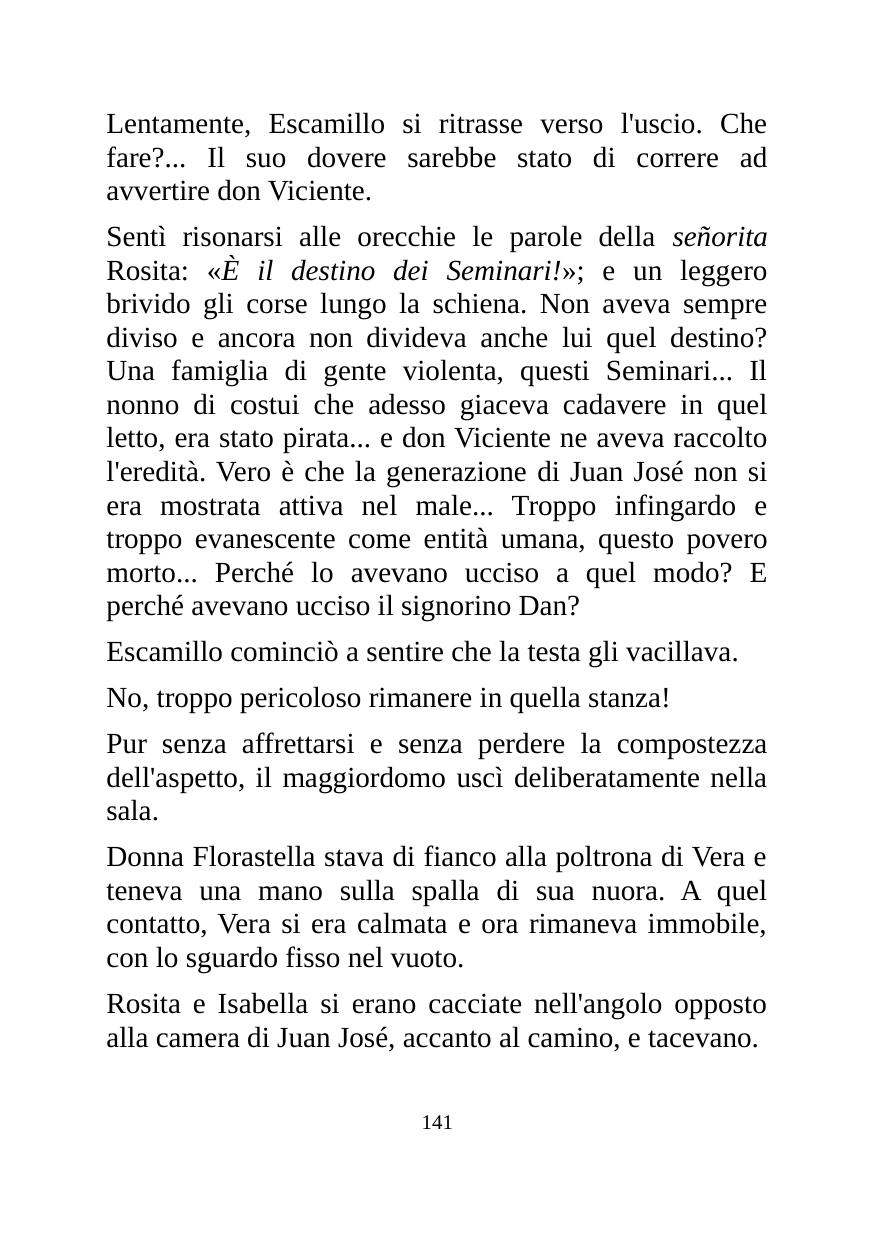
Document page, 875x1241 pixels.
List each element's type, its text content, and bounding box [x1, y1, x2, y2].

text Pur senza affrettarsi e senza perdere la compostezza dell'aspetto, il maggiordomo uscì deliberatamente nella sala. [106, 726, 768, 827]
text Lentamente, Escamillo si ritrasse verso l'uscio. Che fare?... Il suo dovere sarebbe stato di correre ad avvertire don Viciente. [106, 106, 768, 207]
text No, troppo pericoloso rimanere in quella stanza! [106, 680, 768, 714]
text Rosita e Isabella si erano cacciate nell'angolo opposto alla camera di Juan José, accanto al camino, e tacevano. [106, 986, 768, 1053]
text Escamillo cominciò a sentire che la testa gli vacillava. [106, 634, 768, 668]
text Donna Florastella stava di fianco alla poltrona di Vera e teneva una mano sulla spalla di sua nuora. A quel contatto, Vera si era calmata e ora rimaneva immobile, con lo sguardo fisso nel vuoto. [106, 839, 768, 974]
text Sentì risonarsi alle orecchie le parole della señorita Rosita: «È il destino dei Seminari!»; e un leggero brivido gli corse lungo la schiena. Non aveva sempre diviso e ancora non divideva anche lui quel destino? Una famiglia di gente violenta, questi Seminari... Il nonno di costui che adesso giaceva cadavere in quel letto, era stato pirata... e don Viciente ne aveva raccolto l'eredità. Vero è che la generazione di Juan José non si era mostrata attiva nel male... Troppo infingardo e troppo evanescente come entità umana, questo povero morto... Perché lo avevano ucciso a quel modo? E perché avevano ucciso il signorino Dan? [106, 219, 768, 622]
